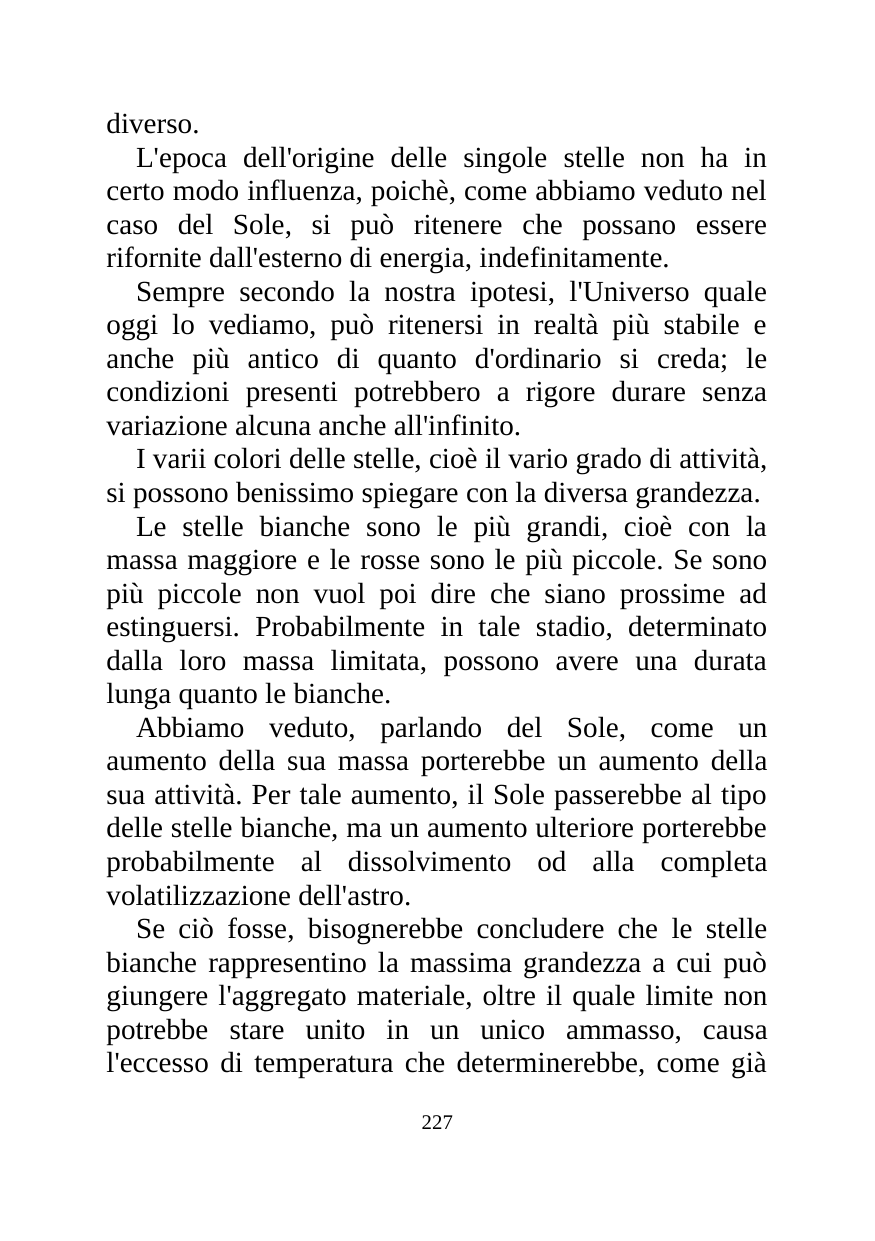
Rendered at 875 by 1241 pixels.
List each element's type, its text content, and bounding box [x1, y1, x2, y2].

text Abbiamo veduto, parlando del Sole, come un aumento della sua massa porterebbe un aumento della sua attività. Per tale aumento, il Sole passerebbe al tipo delle stelle bianche, ma un aumento ulteriore porterebbe probabilmente al dissolvimento od alla completa volatilizzazione dell'astro. [106, 710, 768, 911]
text Le stelle bianche sono le più grandi, cioè con la massa maggiore e le rosse sono le più piccole. Se sono più piccole non vuol poi dire che siano prossime ad estinguersi. Probabilmente in tale stadio, determinato dalla loro massa limitata, possono avere una durata lunga quanto le bianche. [106, 509, 768, 710]
text Se ciò fosse, bisognerebbe concludere che le stelle bianche rappresentino la massima grandezza a cui può giungere l'aggregato materiale, oltre il quale limite non potrebbe stare unito in un unico ammasso, causa l'eccesso di temperatura che determinerebbe, come già [106, 911, 768, 1079]
text Sempre secondo la nostra ipotesi, l'Universo quale oggi lo vediamo, può ritenersi in realtà più stabile e anche più antico di quanto d'ordinario si creda; le condizioni presenti potrebbero a rigore durare senza variazione alcuna anche all'infinito. [106, 274, 768, 442]
text I varii colori delle stelle, cioè il vario grado di attività, si possono benissimo spiegare con la diversa grandezza. [106, 442, 768, 509]
text diverso. [106, 106, 768, 140]
text L'epoca dell'origine delle singole stelle non ha in certo modo influenza, poichè, come abbiamo veduto nel caso del Sole, si può ritenere che possano essere rifornite dall'esterno di energia, indefinitamente. [106, 140, 768, 274]
